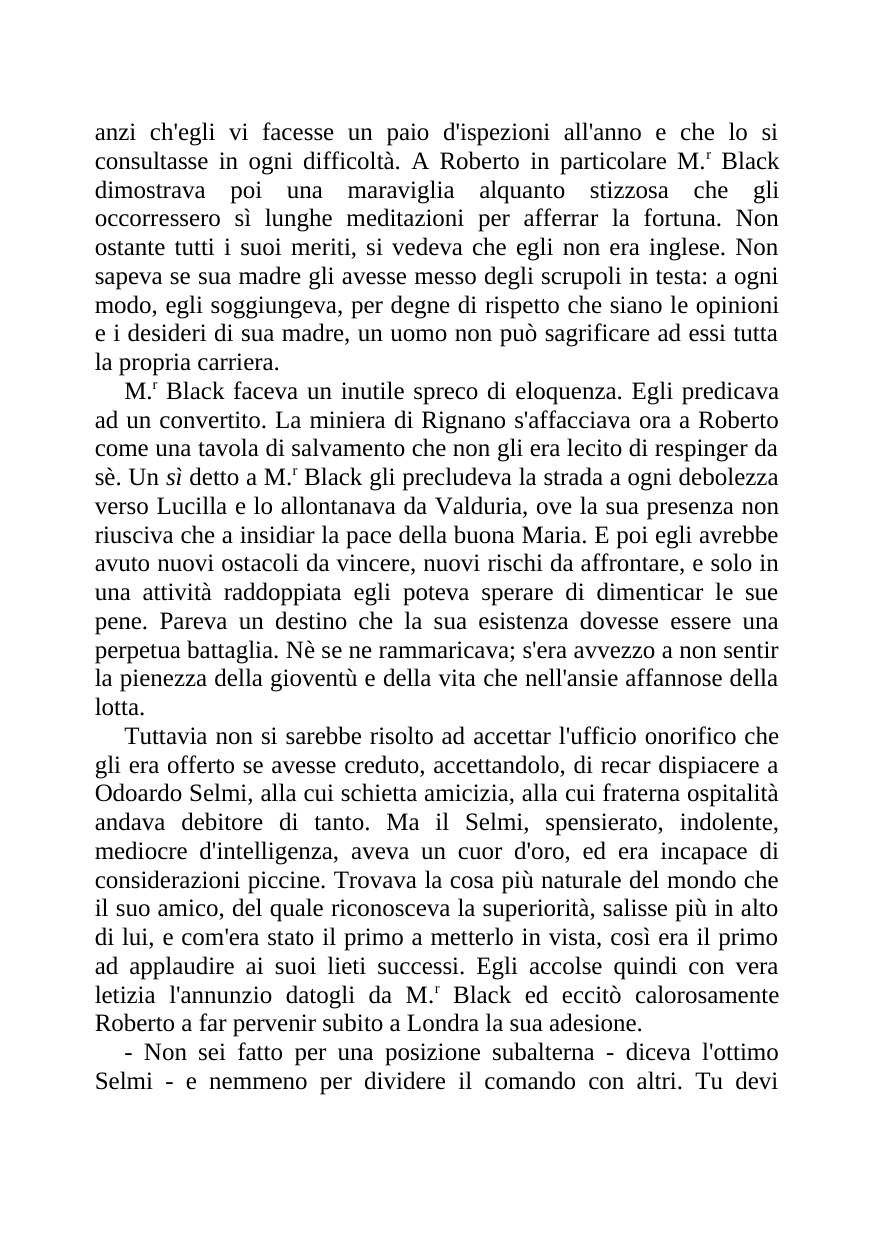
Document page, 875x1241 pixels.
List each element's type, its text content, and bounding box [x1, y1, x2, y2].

text anzi ch'egli vi facesse un paio d'ispezioni all'anno e che lo si consultasse in ogni difficoltà. A Roberto in particolare M.r Black dimostrava poi una maraviglia alquanto stizzosa che gli occorressero sì lunghe meditazioni per afferrar la fortuna. Non ostante tutti i suoi meriti, si vedeva che egli non era inglese. Non sapeva se sua madre gli avesse messo degli scrupoli in testa: a ogni modo, egli soggiungeva, per degne di rispetto che siano le opinioni e i desideri di sua madre, un uomo non può sagrificare ad essi tutta la propria carriera. [94, 117, 779, 376]
text - Non sei fatto per una posizione subalterna - diceva l'ottimo Selmi - e nemmeno per dividere il comando con altri. Tu devi [94, 1037, 779, 1095]
text Tuttavia non si sarebbe risolto ad accettar l'ufficio onorifico che gli era offerto se avesse creduto, accettandolo, di recar dispiacere a Odoardo Selmi, alla cui schietta amicizia, alla cui fraterna ospitalità andava debitore di tanto. Ma il Selmi, spensierato, indolente, mediocre d'intelligenza, aveva un cuor d'oro, ed era incapace di considerazioni piccine. Trovava la cosa più naturale del mondo che il suo amico, del quale riconosceva la superiorità, salisse più in alto di lui, e com'era stato il primo a metterlo in vista, così era il primo ad applaudire ai suoi lieti successi. Egli accolse quindi con vera letizia l'annunzio datogli da M.r Black ed eccitò calorosamente Roberto a far pervenir subito a Londra la sua adesione. [94, 721, 779, 1037]
text M.r Black faceva un inutile spreco di eloquenza. Egli predicava ad un convertito. La miniera di Rignano s'affacciava ora a Roberto come una tavola di salvamento che non gli era lecito di respinger da sè. Un sì detto a M.r Black gli precludeva la strada a ogni debolezza verso Lucilla e lo allontanava da Valduria, ove la sua presenza non riusciva che a insidiar la pace della buona Maria. E poi egli avrebbe avuto nuovi ostacoli da vincere, nuovi rischi da affrontare, e solo in una attività raddoppiata egli poteva sperare di dimenticar le sue pene. Pareva un destino che la sua esistenza dovesse essere una perpetua battaglia. Nè se ne rammaricava; s'era avvezzo a non sentir la pienezza della gioventù e della vita che nell'ansie affannose della lotta. [94, 376, 779, 721]
